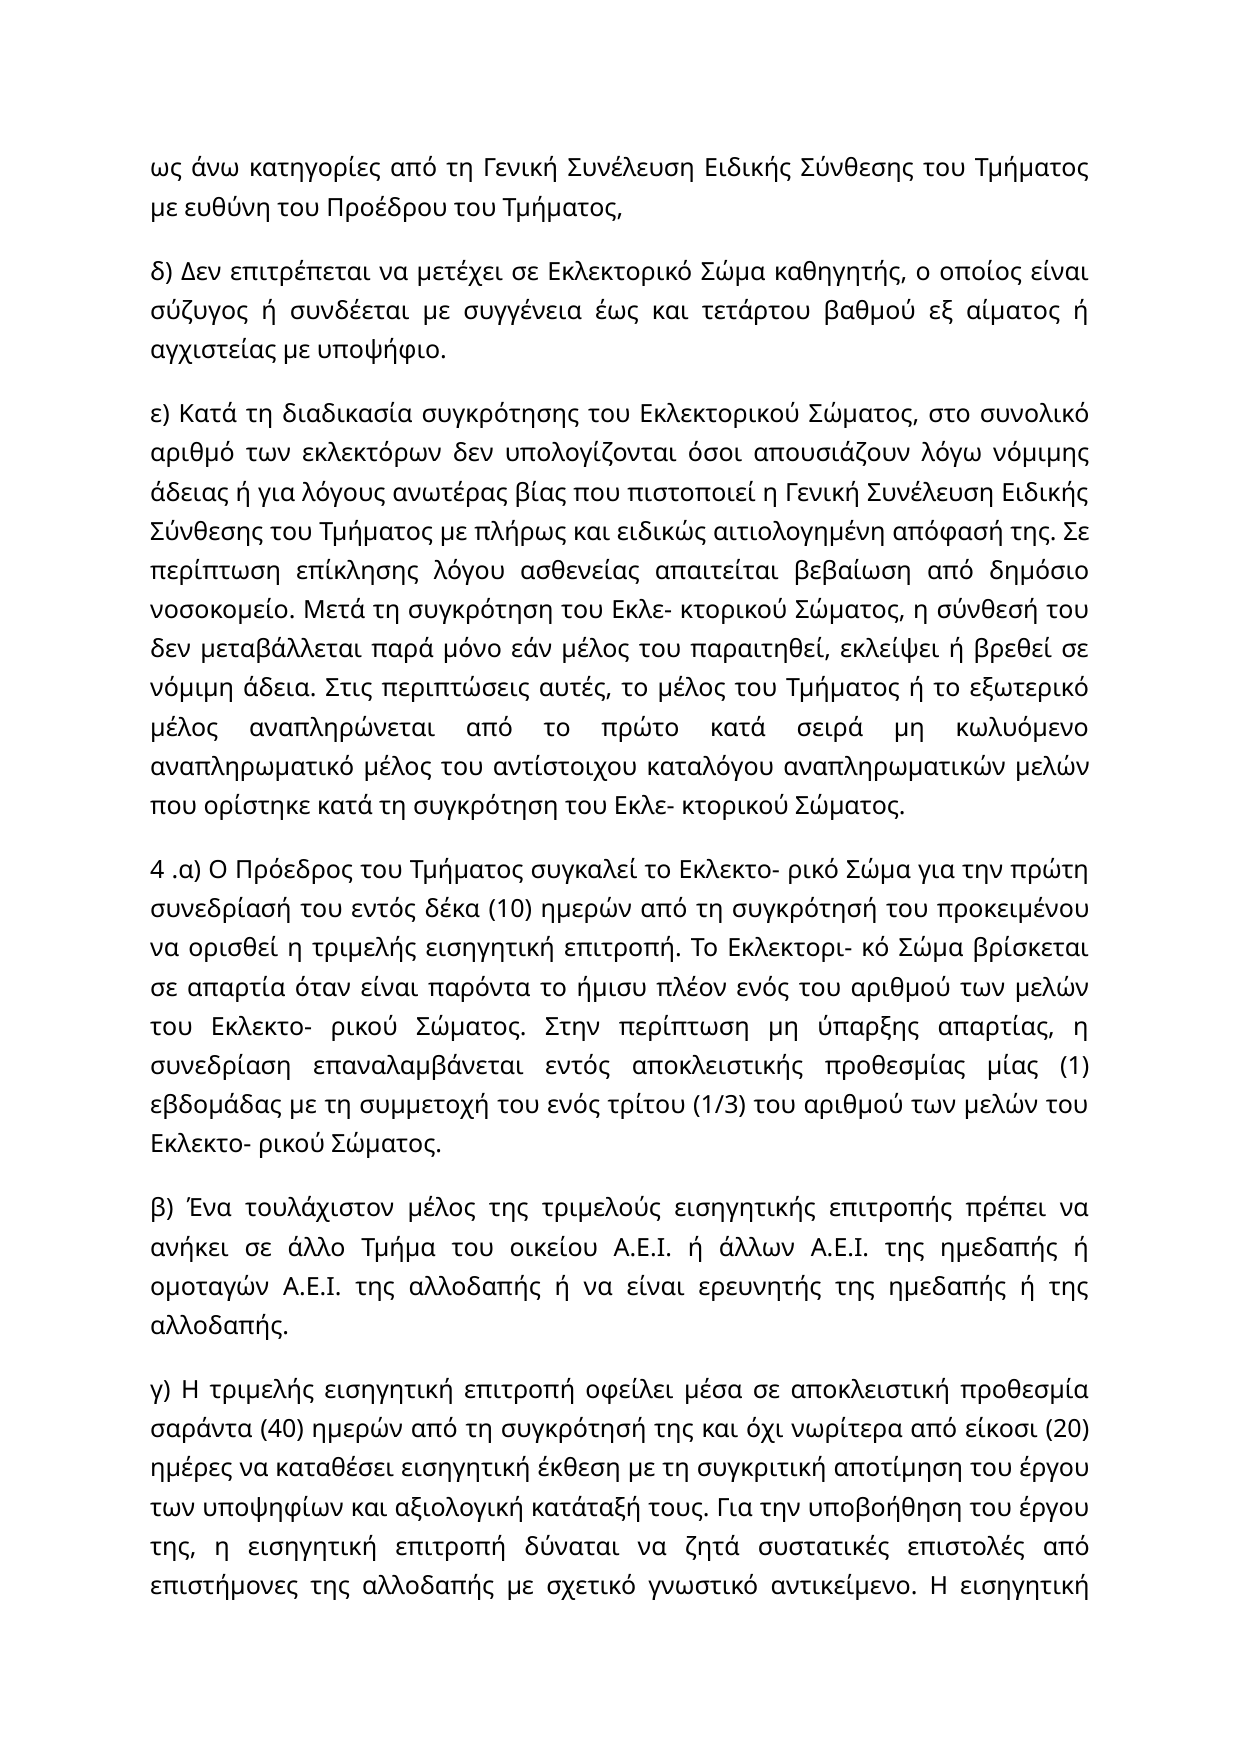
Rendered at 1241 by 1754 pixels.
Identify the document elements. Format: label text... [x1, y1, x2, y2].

text δ) Δεν επιτρέπεται να μετέχει σε Εκλεκτορικό Σώμα καθηγητής, ο οποίος είναι σύζυγος ή συνδέεται με συγγένεια έως και τετάρτου βαθμού εξ αίματος ή αγχιστείας με υποψήφιο. [150, 253, 1090, 366]
text ως άνω κατηγορίες από τη Γενική Συνέλευση Ειδικής Σύνθεσης του Τμήματος με ευθύνη του Προέδρου του Τμήματος, [150, 150, 1090, 223]
text 4 .α) Ο Πρόεδρος του Τμήματος συγκαλεί το Εκλεκτο- ρικό Σώμα για την πρώτη συνεδρίασή του εντός δέκα (10) ημερών από τη συγκρότησή του προκειμένου να ορισθεί η τριμελής εισηγητική επιτροπή. Το Εκλεκτορι- κό Σώμα βρίσκεται σε απαρτία όταν είναι παρόντα το ήμισυ πλέον ενός του αριθμού των μελών του Εκλεκτο- ρικού Σώματος. Στην περίπτωση μη ύπαρξης απαρτίας, η συνεδρίαση επαναλαμβάνεται εντός αποκλειστικής προθεσμίας μίας (1) εβδομάδας με τη συμμετοχή του ενός τρίτου (1/3) του αριθμού των μελών του Εκλεκτο- ρικού Σώματος. [150, 852, 1090, 1160]
text ε) Κατά τη διαδικασία συγκρότησης του Εκλεκτορικού Σώματος, στο συνολικό αριθμό των εκλεκτόρων δεν υπολογίζονται όσοι απουσιάζουν λόγω νόμιμης άδειας ή για λόγους ανωτέρας βίας που πιστοποιεί η Γενική Συνέλευση Ειδικής Σύνθεσης του Τμήματος με πλήρως και ειδικώς αιτιολογημένη απόφασή της. Σε περίπτωση επίκλησης λόγου ασθενείας απαιτείται βεβαίωση από δημόσιο νοσοκομείο. Μετά τη συγκρότηση του Εκλε- κτορικού Σώματος, η σύνθεσή του δεν μεταβάλλεται παρά μόνο εάν μέλος του παραιτηθεί, εκλείψει ή βρεθεί σε νόμιμη άδεια. Στις περιπτώσεις αυτές, το μέλος του Τμήματος ή το εξωτερικό μέλος αναπληρώνεται από το πρώτο κατά σειρά μη κωλυόμενο αναπληρωματικό μέλος του αντίστοιχου καταλόγου αναπληρωματικών μελών που ορίστηκε κατά τη συγκρότηση του Εκλε- κτορικού Σώματος. [150, 396, 1090, 822]
text γ) Η τριμελής εισηγητική επιτροπή οφείλει μέσα σε αποκλειστική προθεσμία σαράντα (40) ημερών από τη συγκρότησή της και όχι νωρίτερα από είκοσι (20) ημέρες να καταθέσει εισηγητική έκθεση με τη συγκριτική αποτίμηση του έργου των υποψηφίων και αξιολογική κατάταξή τους. Για την υποβοήθηση του έργου της, η εισηγητική επιτροπή δύναται να ζητά συστατικές επιστολές από επιστήμονες της αλλοδαπής με σχετικό γνωστικό αντικείμενο. Η εισηγητική [150, 1372, 1090, 1602]
text β) Ένα τουλάχιστον μέλος της τριμελούς εισηγητικής επιτροπής πρέπει να ανήκει σε άλλο Τμήμα του οικείου Α.Ε.Ι. ή άλλων Α.Ε.Ι. της ημεδαπής ή ομοταγών Α.Ε.Ι. της αλλοδαπής ή να είναι ερευνητής της ημεδαπής ή της αλλοδαπής. [150, 1190, 1090, 1342]
